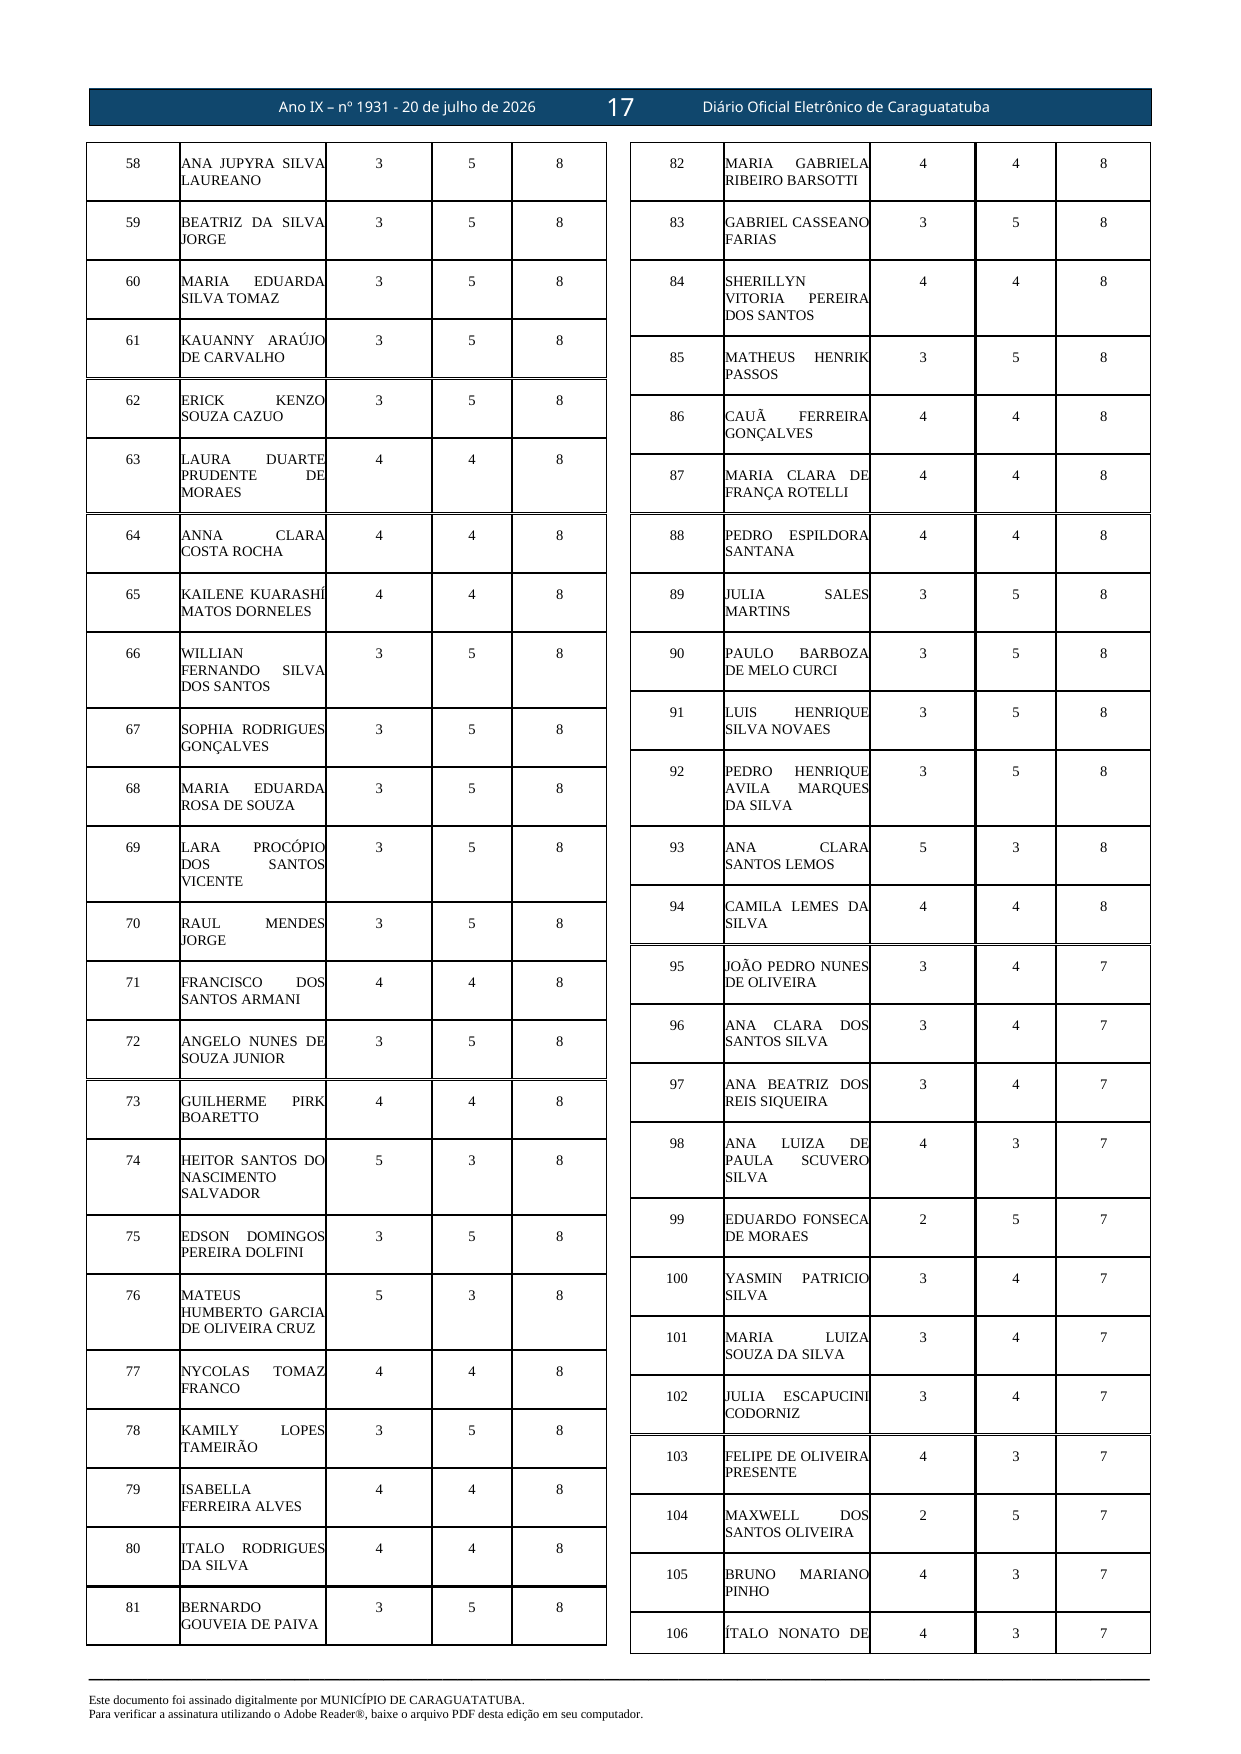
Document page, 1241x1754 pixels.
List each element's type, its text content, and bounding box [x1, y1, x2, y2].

table_cell 104 [631, 1495, 723, 1552]
table_cell 3 [977, 1123, 1055, 1197]
table_cell EDSON DOMINGOS PEREIRA DOLFINI [181, 1216, 325, 1273]
table_cell 3 [327, 768, 431, 825]
table_cell CAUÃ FERREIRA GONÇALVES [725, 396, 869, 453]
table_cell 3 [977, 1436, 1055, 1493]
table_cell 5 [977, 337, 1055, 394]
table_cell 5 [433, 903, 511, 960]
table_cell 4 [977, 1064, 1055, 1121]
table_cell 5 [327, 1275, 431, 1349]
table_cell 8 [513, 1021, 606, 1078]
table_cell FELIPE DE OLIVEIRA PRESENTE [725, 1436, 869, 1493]
table_cell 8 [513, 1351, 606, 1408]
table_cell 80 [87, 1528, 179, 1585]
table_cell 3 [327, 380, 431, 437]
table_cell 3 [871, 751, 974, 825]
table_cell 58 [87, 143, 179, 200]
table_cell BEATRIZ DA SILVA JORGE [181, 202, 325, 259]
table_cell 4 [977, 1317, 1055, 1374]
table_cell 2 [871, 1495, 974, 1552]
table_cell 4 [977, 946, 1055, 1003]
table_cell 5 [977, 202, 1055, 259]
table_cell EDUARDO FONSECA DE MORAES [725, 1199, 869, 1256]
table_cell 105 [631, 1554, 723, 1611]
table_cell 5 [433, 768, 511, 825]
table_cell 4 [433, 574, 511, 631]
table_cell 5 [433, 1588, 511, 1644]
table_cell SOPHIA RODRIGUES GONÇALVES [181, 709, 325, 766]
table_cell 76 [87, 1275, 179, 1349]
table_cell 95 [631, 946, 723, 1003]
table_cell MATHEUS HENRIK PASSOS [725, 337, 869, 394]
table_cell JULIA ESCAPUCINI CODORNIZ [725, 1376, 869, 1433]
table_cell 94 [631, 886, 723, 943]
table_cell 8 [1057, 692, 1150, 749]
table_cell 79 [87, 1469, 179, 1526]
table_cell 4 [871, 261, 974, 335]
table_cell 93 [631, 827, 723, 884]
table_cell 84 [631, 261, 723, 335]
table_cell 5 [871, 827, 974, 884]
table_cell 3 [327, 633, 431, 707]
table_cell 8 [513, 1528, 606, 1585]
table_cell NYCOLAS TOMAZ FRANCO [181, 1351, 325, 1408]
table_cell 3 [327, 903, 431, 960]
table_cell 7 [1057, 1554, 1150, 1611]
table_cell 3 [327, 709, 431, 766]
table_cell 8 [1057, 886, 1150, 943]
table_cell 8 [513, 962, 606, 1019]
table_cell 85 [631, 337, 723, 394]
table_cell 67 [87, 709, 179, 766]
table_cell 4 [871, 455, 974, 512]
table_cell 3 [433, 1275, 511, 1349]
table_cell PEDRO ESPILDORA SANTANA [725, 515, 869, 572]
table_cell 103 [631, 1436, 723, 1493]
table_cell 72 [87, 1021, 179, 1078]
table_cell 4 [433, 1469, 511, 1526]
table_cell 8 [513, 1469, 606, 1526]
table_cell 5 [977, 633, 1055, 690]
table_cell 68 [87, 768, 179, 825]
table_cell 3 [327, 1216, 431, 1273]
table_cell 4 [327, 962, 431, 1019]
table_cell MARIA LUIZA SOUZA DA SILVA [725, 1317, 869, 1374]
table_cell 89 [631, 574, 723, 631]
table_cell 8 [513, 1140, 606, 1214]
table_cell WILLIAN FERNANDO SILVA DOS SANTOS [181, 633, 325, 707]
table_cell 87 [631, 455, 723, 512]
table_cell 100 [631, 1258, 723, 1315]
table_cell 5 [433, 1216, 511, 1273]
table_cell 7 [1057, 1199, 1150, 1256]
table_cell 3 [871, 692, 974, 749]
table_cell 3 [871, 1317, 974, 1374]
table_cell 102 [631, 1376, 723, 1433]
table_cell 81 [87, 1588, 179, 1644]
table_cell 8 [513, 143, 606, 200]
table_cell KAUANNY ARAÚJO DE CARVALHO [181, 320, 325, 377]
table_cell LARA PROCÓPIO DOS SANTOS VICENTE [181, 827, 325, 901]
table_cell 7 [1057, 1495, 1150, 1552]
table_cell 8 [513, 320, 606, 377]
table_cell 86 [631, 396, 723, 453]
table_cell 74 [87, 1140, 179, 1214]
table_cell 4 [977, 1376, 1055, 1433]
table_cell 4 [977, 455, 1055, 512]
table_cell 66 [87, 633, 179, 707]
table_cell 3 [977, 1554, 1055, 1611]
table_cell 8 [513, 380, 606, 437]
table_cell GABRIEL CASSEANO FARIAS [725, 202, 869, 259]
table_cell 75 [87, 1216, 179, 1273]
table_cell 77 [87, 1351, 179, 1408]
table_cell 7 [1057, 1317, 1150, 1374]
table_cell 5 [433, 1021, 511, 1078]
table_cell ANNA CLARA COSTA ROCHA [181, 515, 325, 572]
table_cell 4 [327, 1351, 431, 1408]
table_cell ANA JUPYRA SILVA LAUREANO [181, 143, 325, 200]
table_cell 60 [87, 261, 179, 318]
table_cell 4 [977, 261, 1055, 335]
table_cell LUIS HENRIQUE SILVA NOVAES [725, 692, 869, 749]
table_cell 62 [87, 380, 179, 437]
table_cell 8 [1057, 751, 1150, 825]
table_cell 3 [871, 1005, 974, 1062]
table_cell 101 [631, 1317, 723, 1374]
table_cell 5 [977, 1199, 1055, 1256]
table_cell LAURA DUARTE PRUDENTE DE MORAES [181, 439, 325, 512]
table_cell KAMILY LOPES TAMEIRÃO [181, 1410, 325, 1467]
table_cell 61 [87, 320, 179, 377]
table_cell 4 [977, 1258, 1055, 1315]
table_cell 82 [631, 143, 723, 200]
table_cell CAMILA LEMES DA SILVA [725, 886, 869, 943]
table_cell 7 [1057, 1436, 1150, 1493]
table_cell 8 [513, 1275, 606, 1349]
table_cell BRUNO MARIANO PINHO [725, 1554, 869, 1611]
table_cell ANA LUIZA DE PAULA SCUVERO SILVA [725, 1123, 869, 1197]
table_cell 4 [977, 1005, 1055, 1062]
table_cell 8 [513, 1081, 606, 1138]
table_cell 7 [1057, 1613, 1150, 1653]
table_cell 3 [977, 827, 1055, 884]
table_cell 4 [433, 1081, 511, 1138]
table_cell YASMIN PATRICIO SILVA [725, 1258, 869, 1315]
table_cell 5 [433, 202, 511, 259]
table_cell 7 [1057, 1123, 1150, 1197]
table_cell 8 [1057, 143, 1150, 200]
table_cell 4 [433, 439, 511, 512]
table_cell 7 [1057, 946, 1150, 1003]
table_cell 92 [631, 751, 723, 825]
table_cell 4 [327, 515, 431, 572]
table_cell 4 [977, 515, 1055, 572]
table_cell 97 [631, 1064, 723, 1121]
table_cell 5 [433, 827, 511, 901]
table_cell 8 [1057, 396, 1150, 453]
table_cell MARIA EDUARDA ROSA DE SOUZA [181, 768, 325, 825]
table_cell ITALO RODRIGUES DA SILVA [181, 1528, 325, 1585]
table_cell 5 [977, 692, 1055, 749]
table_cell MATEUS HUMBERTO GARCIA DE OLIVEIRA CRUZ [181, 1275, 325, 1349]
table_cell 4 [327, 574, 431, 631]
table_cell 3 [871, 633, 974, 690]
table_cell 8 [1057, 261, 1150, 335]
table_cell GUILHERME PIRK BOARETTO [181, 1081, 325, 1138]
table_cell 5 [977, 1495, 1055, 1552]
table_cell 4 [977, 143, 1055, 200]
table_cell PEDRO HENRIQUE AVILA MARQUES DA SILVA [725, 751, 869, 825]
table_cell 4 [871, 515, 974, 572]
table_cell 3 [327, 827, 431, 901]
table_cell 4 [327, 439, 431, 512]
table_cell 7 [1057, 1258, 1150, 1315]
table_cell 4 [433, 515, 511, 572]
table_cell 5 [977, 574, 1055, 631]
table_cell 5 [433, 261, 511, 318]
table_cell 3 [327, 1410, 431, 1467]
table_cell 4 [433, 1528, 511, 1585]
table_cell 3 [871, 574, 974, 631]
table_cell 5 [433, 320, 511, 377]
table_cell 8 [513, 439, 606, 512]
table_cell 8 [513, 1410, 606, 1467]
table_cell 5 [433, 709, 511, 766]
table_cell 8 [1057, 633, 1150, 690]
table_cell 8 [1057, 337, 1150, 394]
table_cell 8 [513, 515, 606, 572]
table_cell MARIA CLARA DE FRANÇA ROTELLI [725, 455, 869, 512]
table_cell 3 [871, 337, 974, 394]
table_cell 59 [87, 202, 179, 259]
table_cell 4 [871, 143, 974, 200]
table_cell 8 [513, 202, 606, 259]
table_cell 5 [433, 1410, 511, 1467]
table_cell 106 [631, 1613, 723, 1653]
table_cell 8 [513, 261, 606, 318]
table_cell ANA CLARA DOS SANTOS SILVA [725, 1005, 869, 1062]
table_cell 78 [87, 1410, 179, 1467]
table_cell ERICK KENZO SOUZA CAZUO [181, 380, 325, 437]
table_cell 69 [87, 827, 179, 901]
table_cell MARIA GABRIELA RIBEIRO BARSOTTI [725, 143, 869, 200]
table_cell 8 [513, 827, 606, 901]
table_cell 7 [1057, 1064, 1150, 1121]
table_cell 8 [1057, 515, 1150, 572]
table_cell KAILENE KUARASHÍ MATOS DORNELES [181, 574, 325, 631]
table_cell FRANCISCO DOS SANTOS ARMANI [181, 962, 325, 1019]
table_cell 3 [871, 946, 974, 1003]
table_cell 8 [1057, 455, 1150, 512]
table_cell 8 [513, 574, 606, 631]
table_cell 96 [631, 1005, 723, 1062]
table_cell 3 [871, 1064, 974, 1121]
table_cell 8 [513, 903, 606, 960]
table_cell 4 [327, 1469, 431, 1526]
table_cell 5 [327, 1140, 431, 1214]
table_cell 63 [87, 439, 179, 512]
table_cell 5 [433, 633, 511, 707]
table_cell 4 [871, 1554, 974, 1611]
table_cell JOÃO PEDRO NUNES DE OLIVEIRA [725, 946, 869, 1003]
table_cell 8 [1057, 574, 1150, 631]
table_cell 3 [977, 1613, 1055, 1653]
table_cell JULIA SALES MARTINS [725, 574, 869, 631]
table_cell 8 [513, 1216, 606, 1273]
table_cell 4 [977, 396, 1055, 453]
table_cell 71 [87, 962, 179, 1019]
table_cell SHERILLYN VITORIA PEREIRA DOS SANTOS [725, 261, 869, 335]
table_cell 3 [327, 261, 431, 318]
table_cell PAULO BARBOZA DE MELO CURCI [725, 633, 869, 690]
table_cell ISABELLA FERREIRA ALVES [181, 1469, 325, 1526]
table_cell 5 [977, 751, 1055, 825]
table_cell RAUL MENDES JORGE [181, 903, 325, 960]
table_cell 4 [871, 886, 974, 943]
table_cell 8 [513, 709, 606, 766]
table_cell 7 [1057, 1376, 1150, 1433]
table_cell 64 [87, 515, 179, 572]
table_cell 8 [513, 633, 606, 707]
table_cell 91 [631, 692, 723, 749]
table_cell 98 [631, 1123, 723, 1197]
table_cell 4 [433, 962, 511, 1019]
table_cell 8 [1057, 827, 1150, 884]
table_cell 5 [433, 380, 511, 437]
table_cell 4 [433, 1351, 511, 1408]
table_cell 90 [631, 633, 723, 690]
table_cell 3 [327, 143, 431, 200]
table_cell 4 [871, 1436, 974, 1493]
table_cell 4 [327, 1081, 431, 1138]
table_cell MAXWELL DOS SANTOS OLIVEIRA [725, 1495, 869, 1552]
table_cell 4 [871, 1123, 974, 1197]
table_cell 3 [871, 1376, 974, 1433]
table_cell BERNARDO GOUVEIA DE PAIVA [181, 1588, 325, 1644]
table_cell ANGELO NUNES DE SOUZA JUNIOR [181, 1021, 325, 1078]
table_cell 2 [871, 1199, 974, 1256]
table_cell 70 [87, 903, 179, 960]
table_cell ANA BEATRIZ DOS REIS SIQUEIRA [725, 1064, 869, 1121]
table_cell 3 [871, 1258, 974, 1315]
table_cell 4 [977, 886, 1055, 943]
table_cell 3 [327, 202, 431, 259]
table_cell 3 [327, 320, 431, 377]
table_cell 3 [327, 1588, 431, 1644]
table_cell 88 [631, 515, 723, 572]
table_cell 99 [631, 1199, 723, 1256]
table_cell 3 [327, 1021, 431, 1078]
table_cell ANA CLARA SANTOS LEMOS [725, 827, 869, 884]
table_cell 7 [1057, 1005, 1150, 1062]
table_cell 4 [871, 1613, 974, 1653]
table_cell 4 [871, 396, 974, 453]
table_cell 8 [513, 768, 606, 825]
table_cell 73 [87, 1081, 179, 1138]
table_cell 8 [1057, 202, 1150, 259]
table_cell 65 [87, 574, 179, 631]
table_cell 5 [433, 143, 511, 200]
table_cell 3 [433, 1140, 511, 1214]
table_cell 3 [871, 202, 974, 259]
table_cell ÍTALO NONATO DE [725, 1613, 869, 1653]
table_cell 4 [327, 1528, 431, 1585]
table_cell MARIA EDUARDA SILVA TOMAZ [181, 261, 325, 318]
table_cell 8 [513, 1588, 606, 1644]
table_cell HEITOR SANTOS DO NASCIMENTO SALVADOR [181, 1140, 325, 1214]
table_cell 83 [631, 202, 723, 259]
